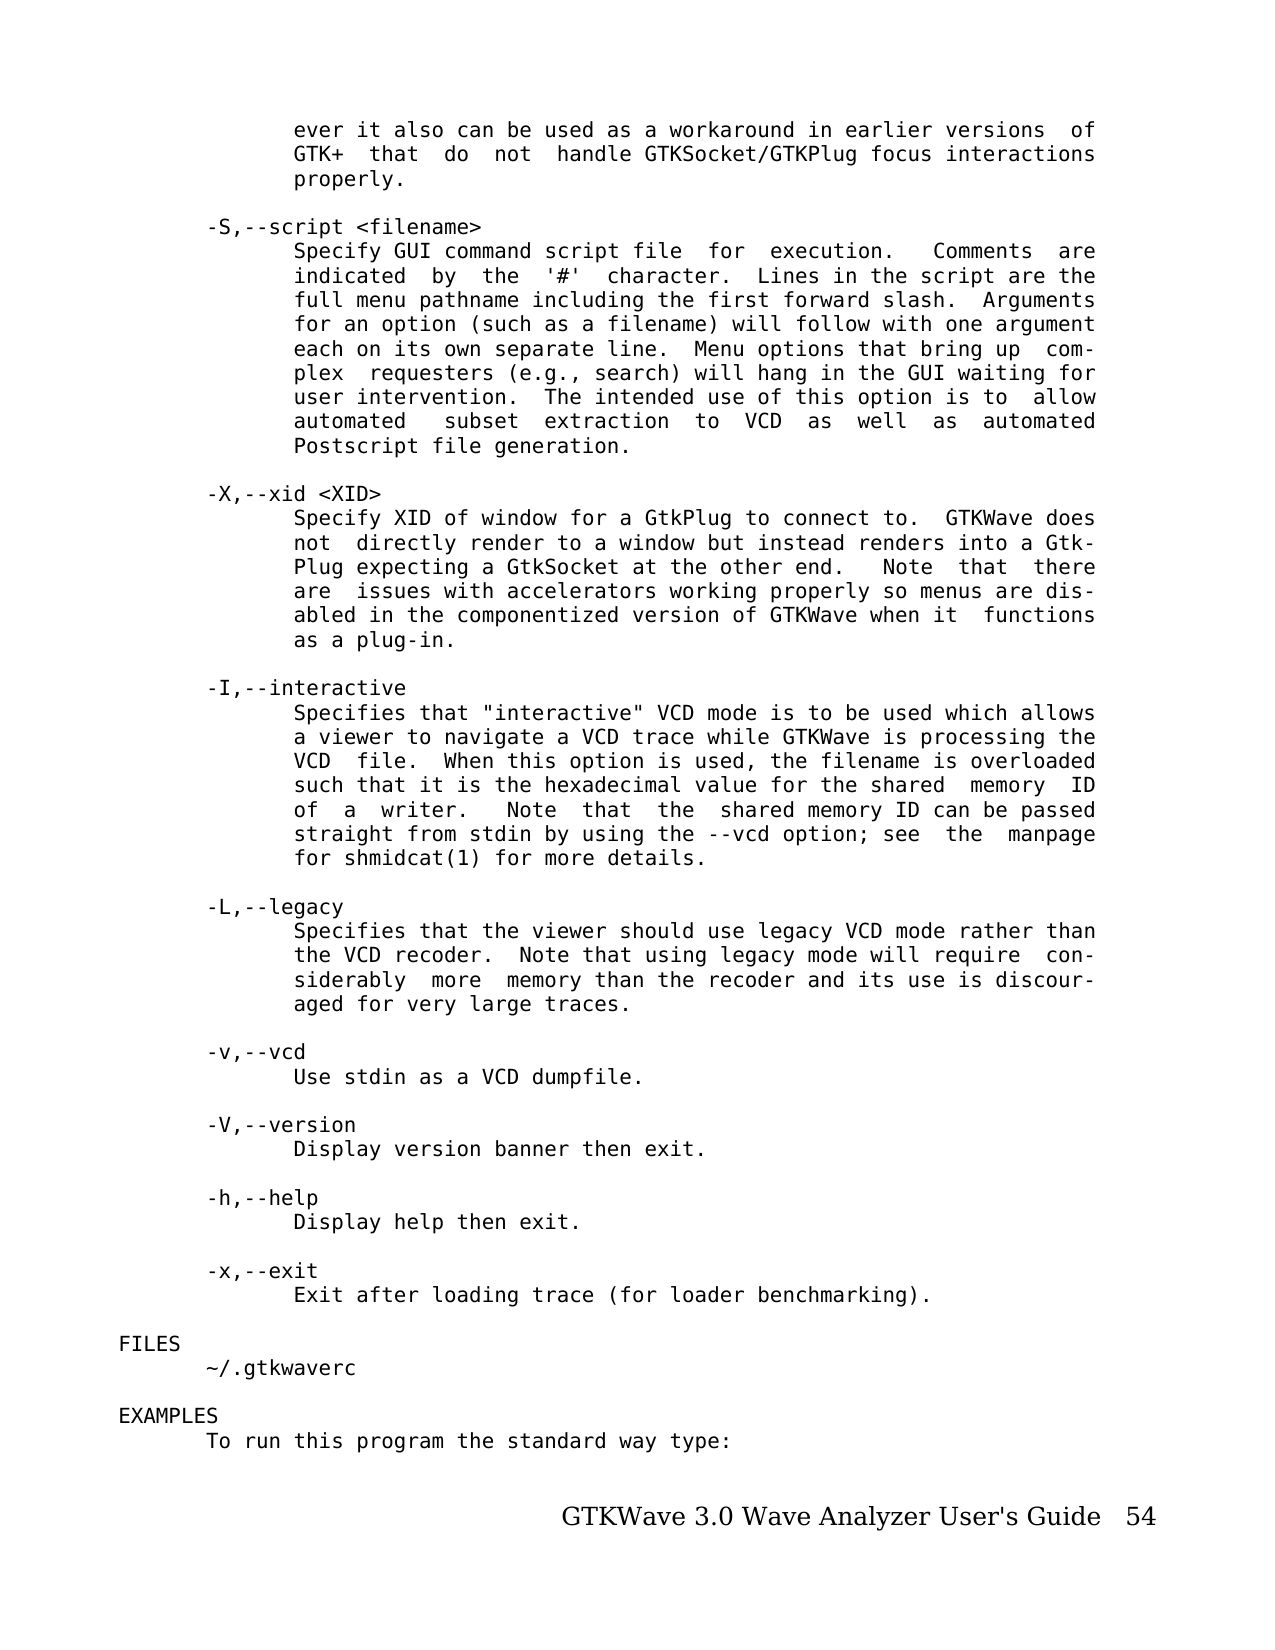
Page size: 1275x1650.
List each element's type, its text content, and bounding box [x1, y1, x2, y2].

text full menu pathname including the first forward slash. Arguments [118, 288, 1157, 312]
text for an option (such as a filename) will follow with one argument [118, 312, 1157, 337]
text -I,--interactive [118, 676, 1157, 701]
text Plug expecting a GtkSocket at the other end. Note that there [118, 555, 1157, 579]
text plex requesters (e.g., search) will hang in the GUI waiting for [118, 361, 1157, 385]
text the VCD recoder. Note that using legacy mode will require con- [118, 943, 1157, 968]
text for shmidcat(1) for more details. [118, 846, 1157, 871]
text siderably more memory than the recoder and its use is discour- [118, 968, 1157, 992]
text Specifies that "interactive" VCD mode is to be used which allows [118, 701, 1157, 725]
text -L,--legacy [118, 895, 1157, 919]
text -x,--exit [118, 1259, 1157, 1283]
text Specifies that the viewer should use legacy VCD mode rather than [118, 919, 1157, 943]
text -S,--script <filename> [118, 215, 1157, 239]
text -h,--help [118, 1186, 1157, 1210]
text EXAMPLES [118, 1404, 1157, 1429]
text each on its own separate line. Menu options that bring up com- [118, 337, 1157, 361]
text Display version banner then exit. [118, 1137, 1157, 1162]
text not directly render to a window but instead renders into a Gtk- [118, 531, 1157, 555]
text of a writer. Note that the shared memory ID can be passed [118, 798, 1157, 822]
text aged for very large traces. [118, 992, 1157, 1016]
text Postscript file generation. [118, 434, 1157, 458]
text GTK+ that do not handle GTKSocket/GTKPlug focus interactions [118, 142, 1157, 167]
text -v,--vcd [118, 1040, 1157, 1065]
text a viewer to navigate a VCD trace while GTKWave is processing the [118, 725, 1157, 749]
text such that it is the hexadecimal value for the shared memory ID [118, 773, 1157, 798]
text FILES [118, 1332, 1157, 1356]
text as a plug-in. [118, 628, 1157, 652]
text Exit after loading trace (for loader benchmarking). [118, 1283, 1157, 1307]
text automated subset extraction to VCD as well as automated [118, 409, 1157, 434]
text straight from stdin by using the --vcd option; see the manpage [118, 822, 1157, 846]
text Use stdin as a VCD dumpfile. [118, 1065, 1157, 1089]
text properly. [118, 167, 1157, 191]
text ~/.gtkwaverc [118, 1356, 1157, 1380]
text abled in the componentized version of GTKWave when it functions [118, 603, 1157, 628]
text user intervention. The intended use of this option is to allow [118, 385, 1157, 409]
text Display help then exit. [118, 1210, 1157, 1234]
text To run this program the standard way type: [118, 1429, 1157, 1453]
text VCD file. When this option is used, the filename is overloaded [118, 749, 1157, 773]
text are issues with accelerators working properly so menus are dis- [118, 579, 1157, 603]
text indicated by the '#' character. Lines in the script are the [118, 264, 1157, 288]
text -X,--xid <XID> [118, 482, 1157, 506]
text -V,--version [118, 1113, 1157, 1137]
text Specify XID of window for a GtkPlug to connect to. GTKWave does [118, 506, 1157, 531]
text ever it also can be used as a workaround in earlier versions of [118, 118, 1157, 142]
text Specify GUI command script file for execution. Comments are [118, 239, 1157, 264]
